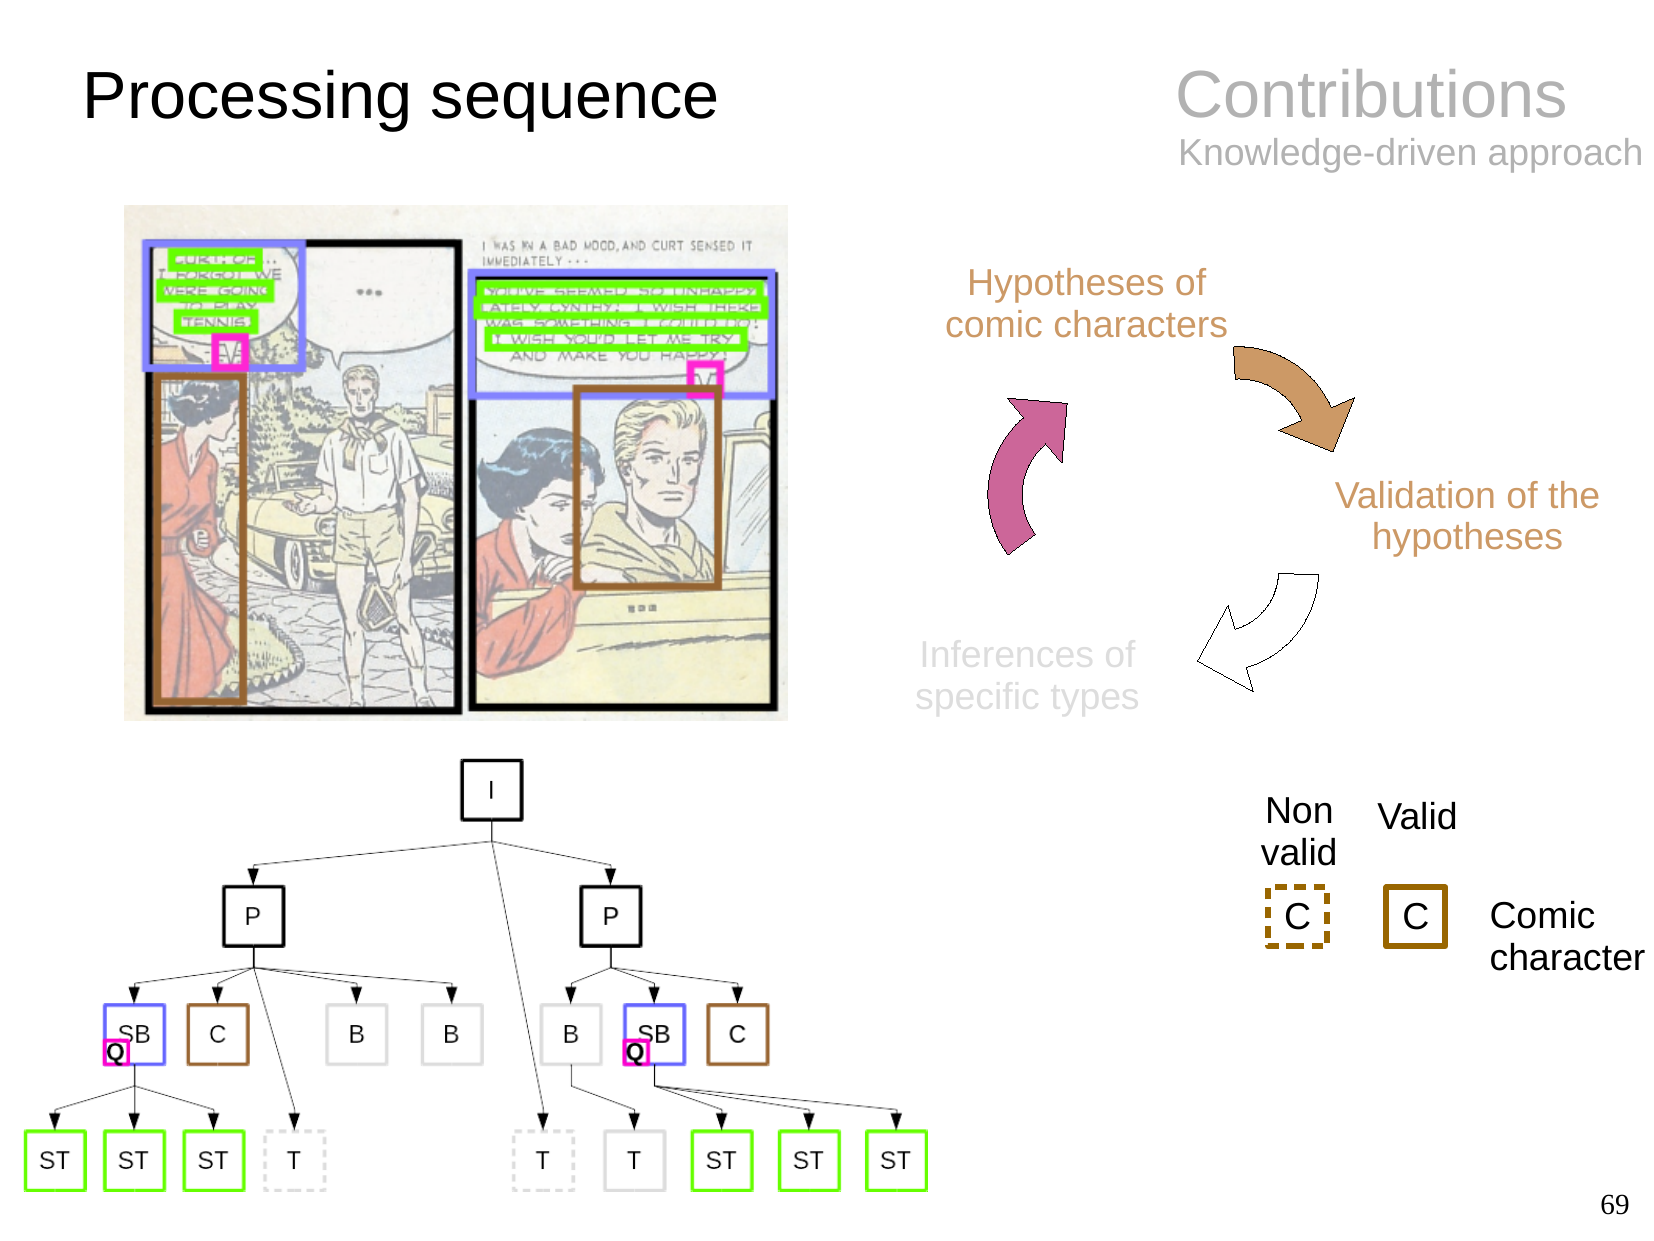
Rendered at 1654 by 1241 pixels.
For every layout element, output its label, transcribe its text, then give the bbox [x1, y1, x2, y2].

text_box [987, 398, 1068, 555]
picture [124, 205, 804, 721]
text_box Non valid [1222, 782, 1376, 882]
text_box C [1386, 887, 1446, 947]
text_box Hypotheses of comic characters [897, 253, 1276, 353]
text_box Valid [1340, 788, 1495, 846]
title Processing sequence [82, 55, 1571, 136]
text_box Inferences of specific types [838, 626, 1217, 725]
text_box Comic character [1474, 887, 1654, 987]
text_box [1233, 353, 1355, 452]
picture [23, 758, 928, 1192]
text_box C [1268, 887, 1328, 947]
text_box Validation of the hypotheses [1311, 466, 1625, 566]
